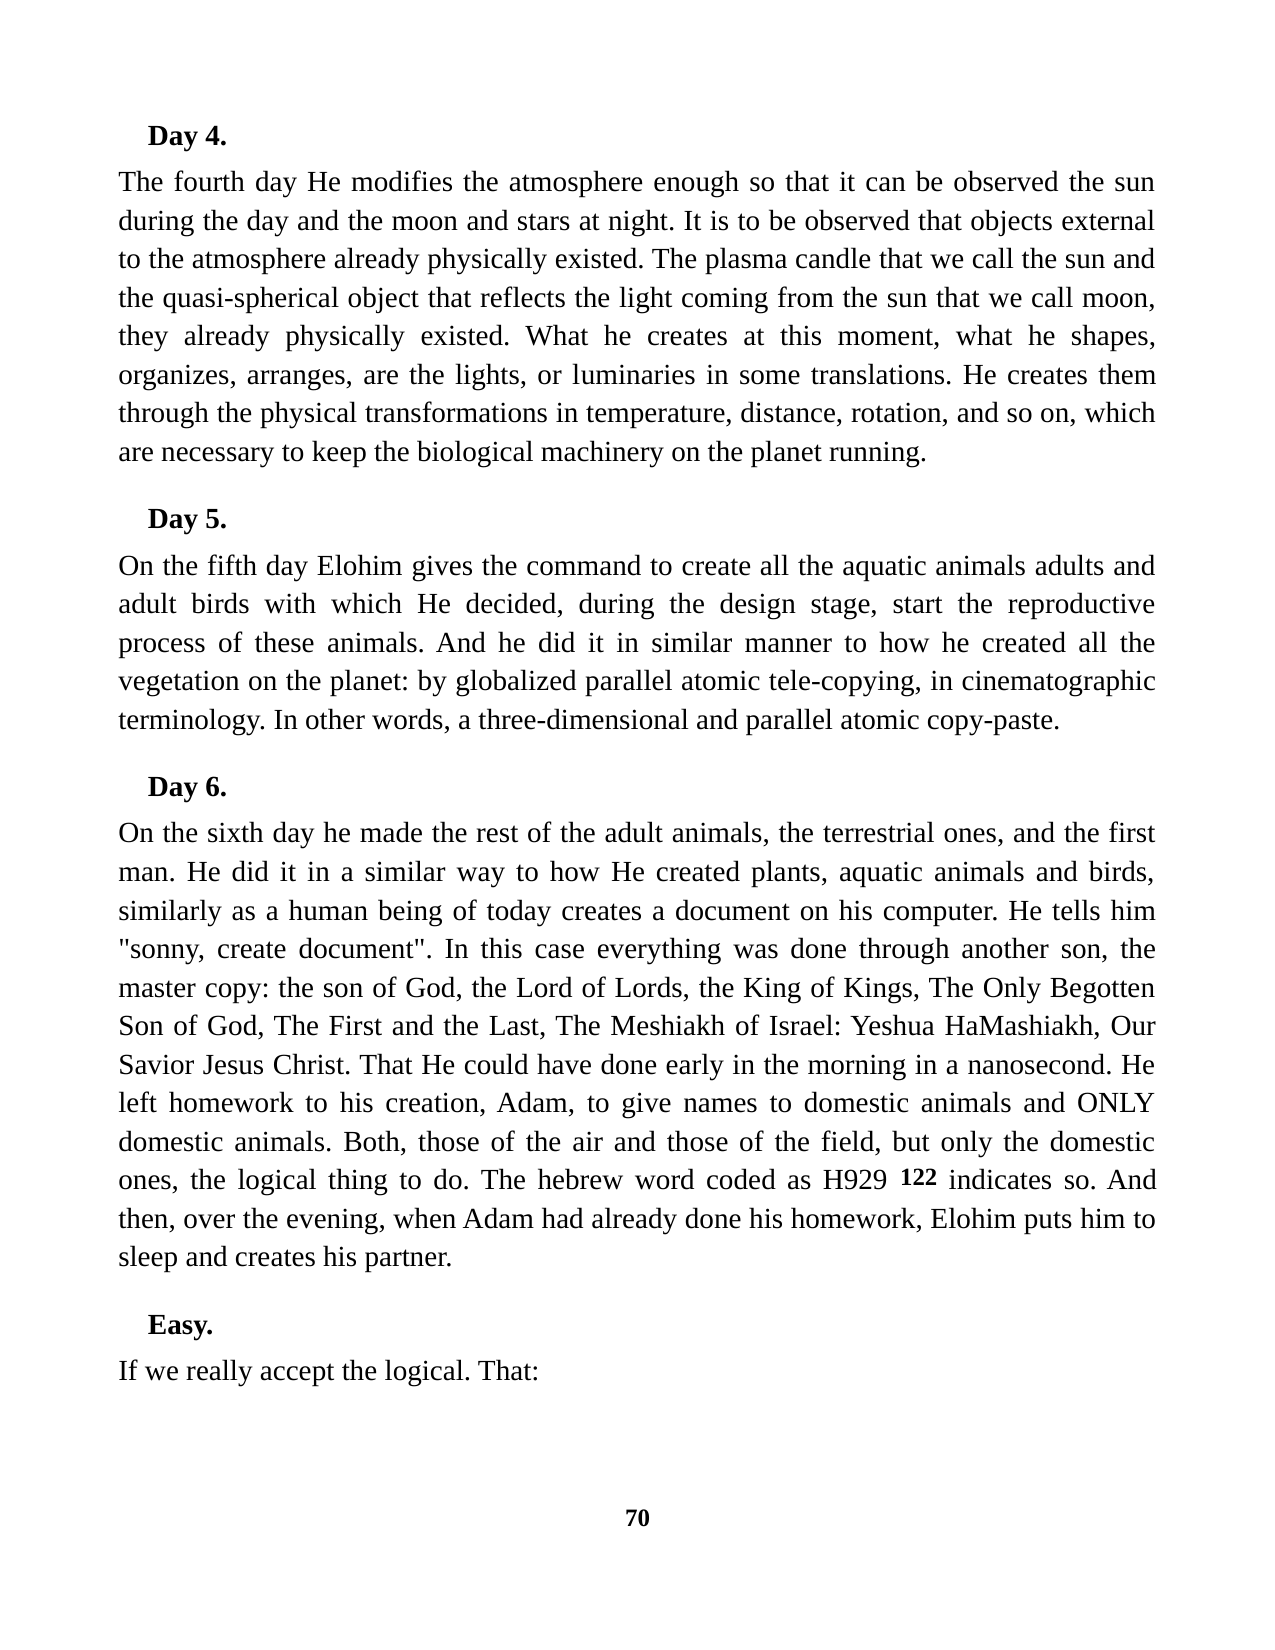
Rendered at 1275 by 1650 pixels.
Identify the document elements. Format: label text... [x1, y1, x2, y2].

subtitle Day 5. [148, 502, 1157, 535]
subtitle Day 4. [148, 118, 1157, 152]
text The fourth day He modifies the atmosphere enough so that it can be observed the sun during the day and the moon and stars at night. It is to be observed that objects external to the atmosphere already physically existed. The plasma candle that we call the sun and the quasi-spherical object that reflects the light coming from the sun that we call moon, they already physically existed. What he creates at this moment, what he shapes, organizes, arranges, are the lights, or luminaries in some translations. He creates them through the physical transformations in temperature, distance, rotation, and so on, which are necessary to keep the biological machinery on the planet running. [118, 164, 1157, 467]
text On the fifth day Elohim gives the command to create all the aquatic animals adults and adult birds with which He decided, during the design stage, start the reproductive process of these animals. And he did it in similar manner to how he created all the vegetation on the planet: by globalized parallel atomic tele-copying, in cinematographic terminology. In other words, a three-dimensional and parallel atomic copy-paste. [118, 548, 1157, 735]
text If we really accept the logical. That: [118, 1353, 1157, 1387]
subtitle Easy. [148, 1307, 1157, 1341]
subtitle Day 6. [148, 769, 1157, 803]
text On the sixth day he made the rest of the adult animals, the terrestrial ones, and the first man. He did it in a similar way to how He created plants, aquatic animals and birds, similarly as a human being of today creates a document on his computer. He tells him "sonny, create document". In this case everything was done through another son, the master copy: the son of God, the Lord of Lords, the King of Kings, The Only Begotten Son of God, The First and the Last, The Meshiakh of Israel: Yeshua HaMashiakh, Our Savior Jesus Christ. That He could have done early in the morning in a nanosecond. He left homework to his creation, Adam, to give names to domestic animals and ONLY domestic animals. Both, those of the air and those of the field, but only the domestic ones, the logical thing to do. The hebrew word coded as H929 indicates so. And then, over the evening, when Adam had already done his homework, Elohim puts him to sleep and creates his partner. [118, 816, 1157, 1273]
